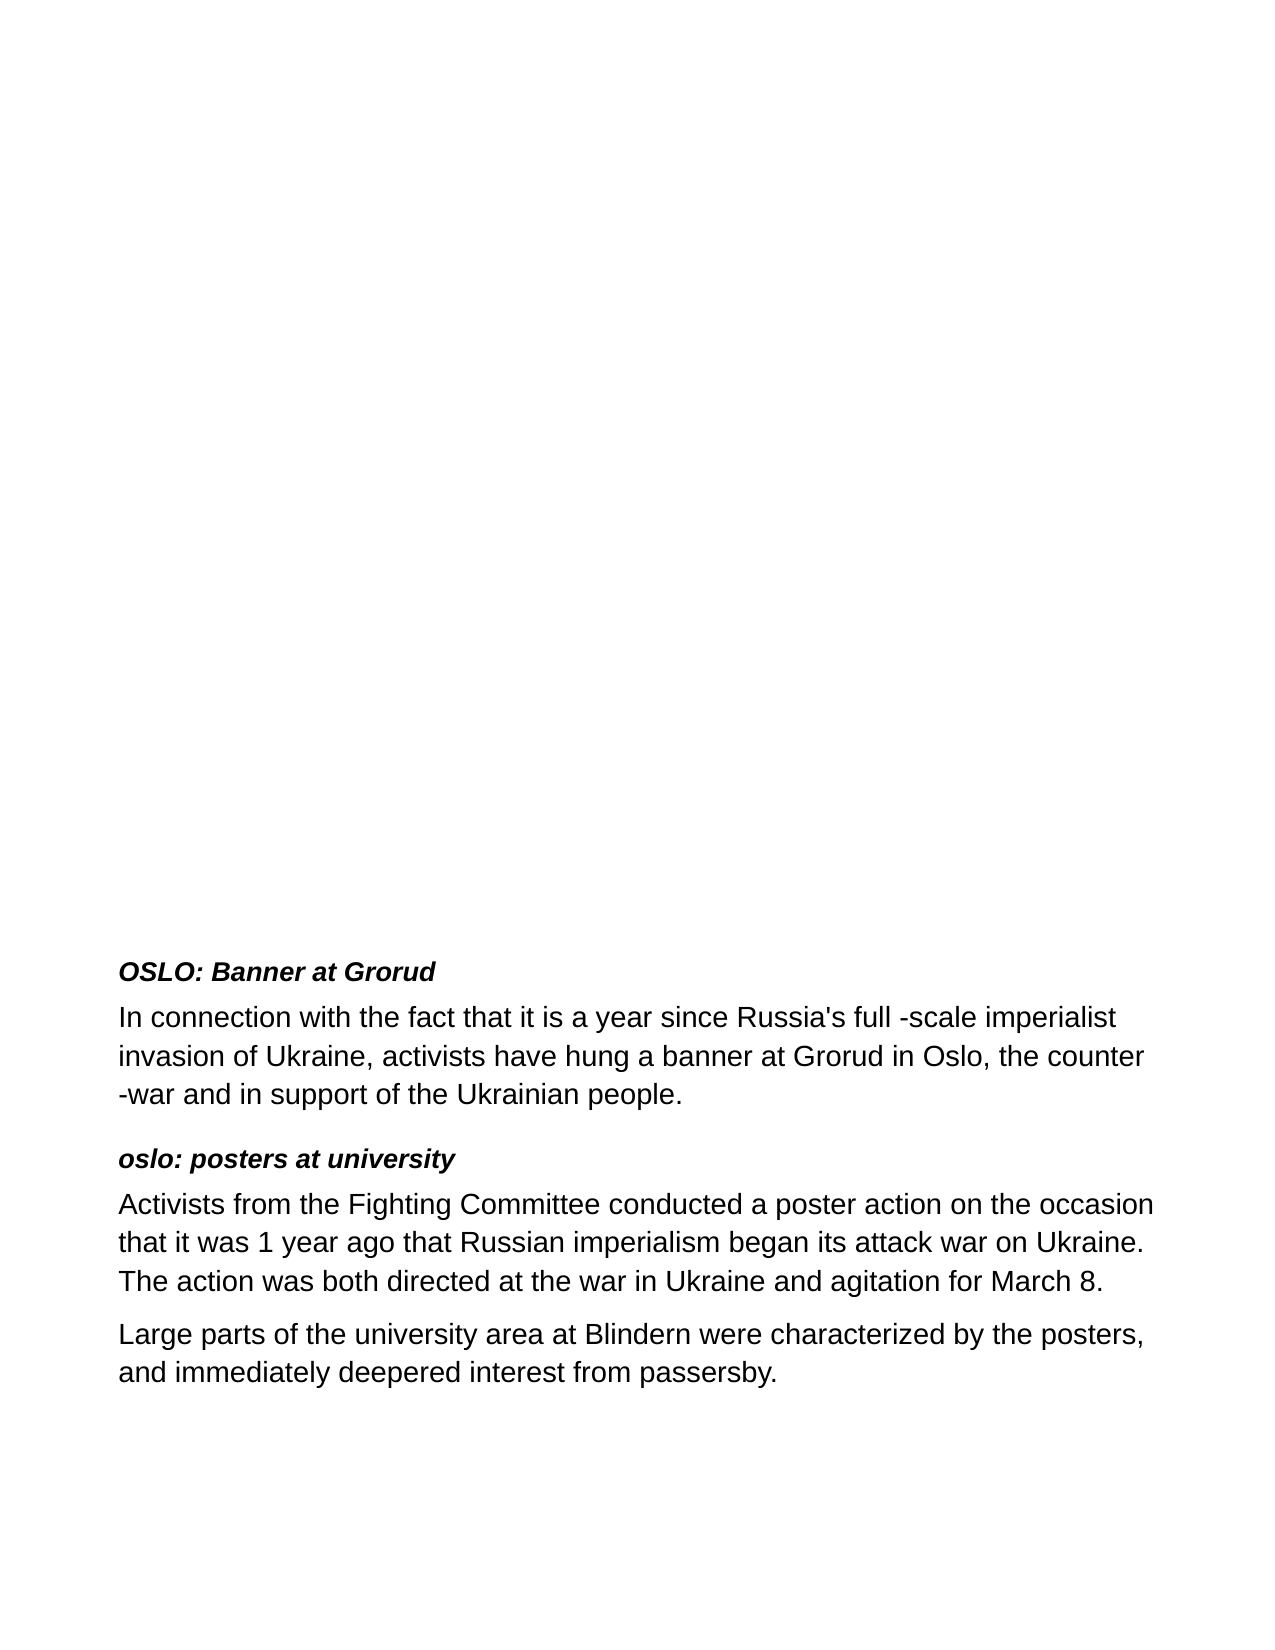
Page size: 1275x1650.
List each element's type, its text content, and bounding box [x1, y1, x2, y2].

text In connection with the fact that it is a year since Russia's full -scale imperialist invasion of Ukraine, activists have hung a banner at Grorud in Oslo, the counter -war and in support of the Ukrainian people. [118, 1000, 1157, 1111]
subtitle oslo: posters at university [118, 1143, 1157, 1174]
text Large parts of the university area at Blindern were characterized by the posters, and immediately deepered interest from passersby. [118, 1317, 1157, 1389]
subtitle OSLO: Banner at Grorud [118, 956, 1157, 988]
text Activists from the Fighting Committee conducted a poster action on the occasion that it was 1 year ago that Russian imperialism began its attack war on Ukraine. The action was both directed at the war in Ukraine and agitation for March 8. [118, 1187, 1157, 1297]
